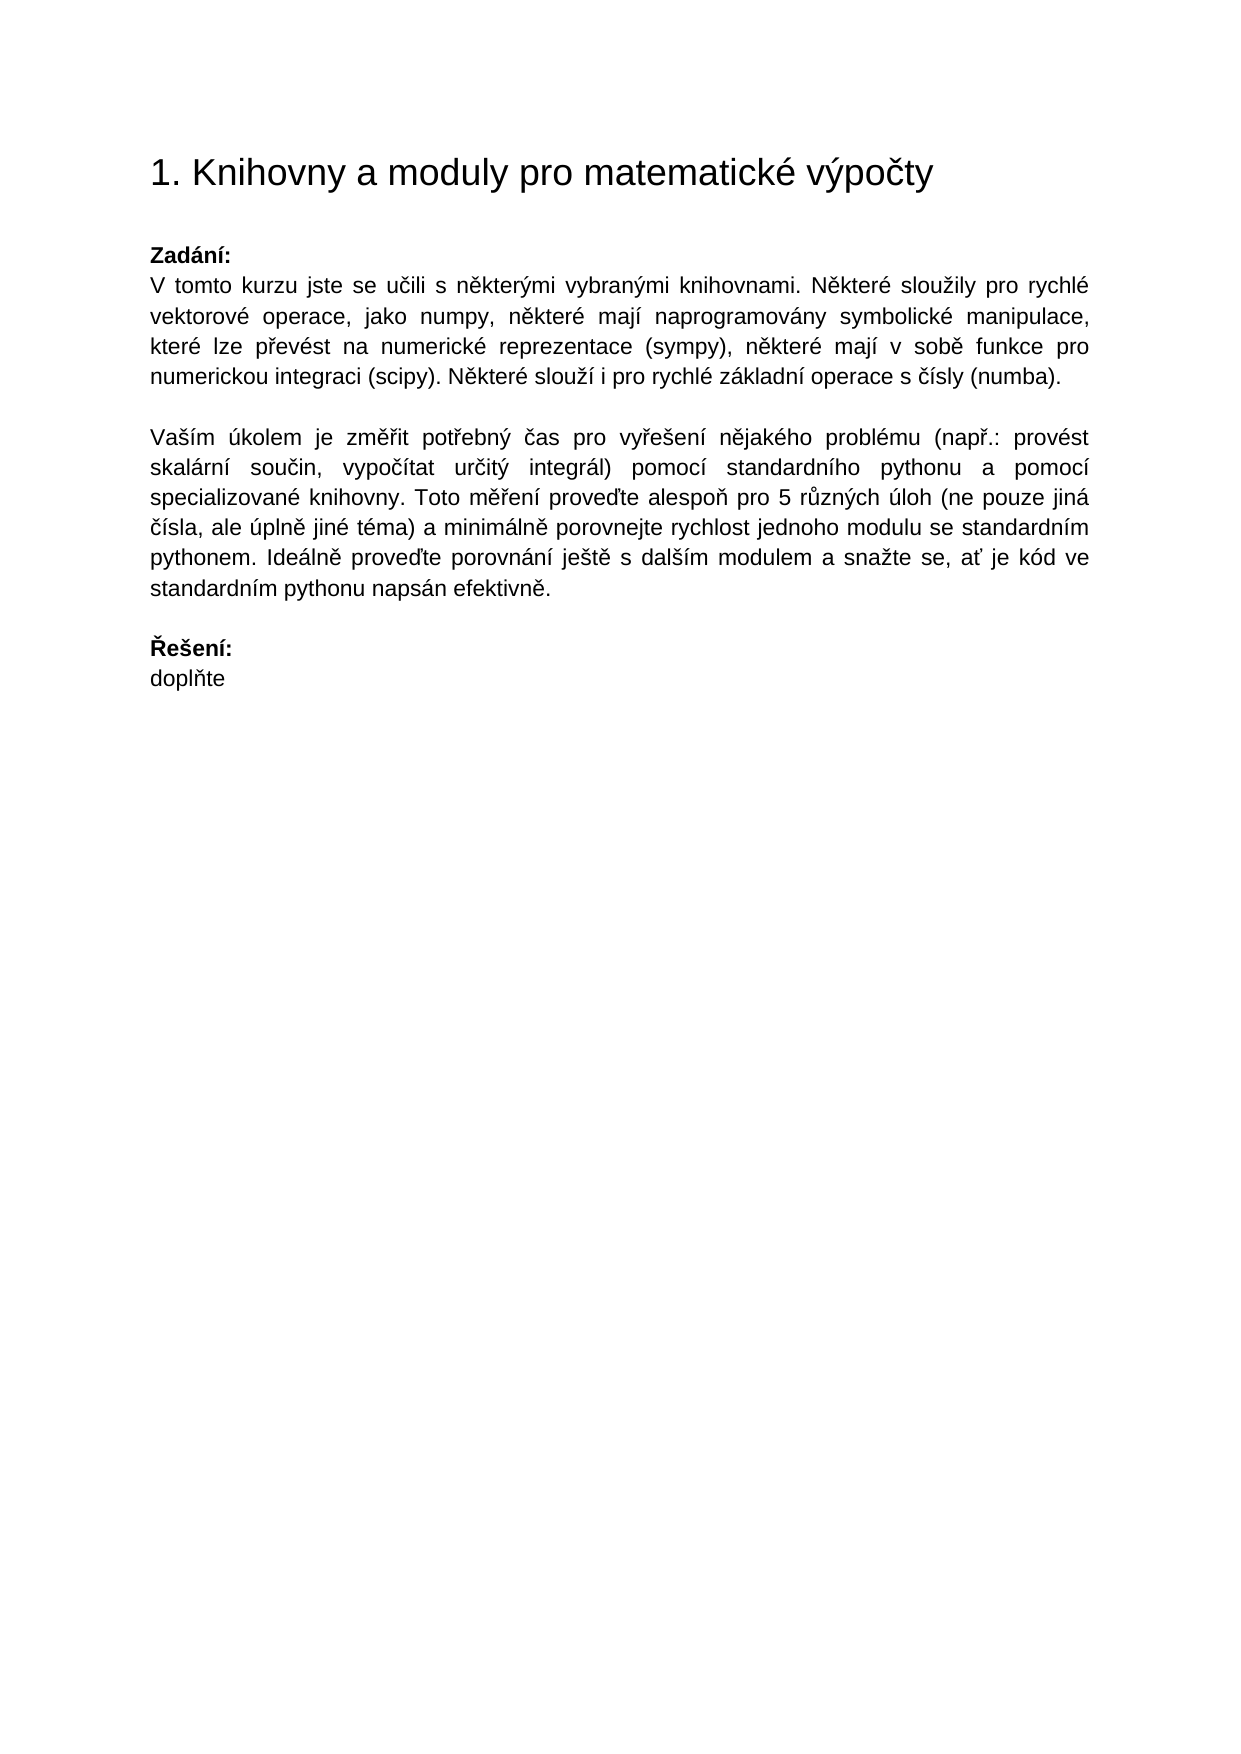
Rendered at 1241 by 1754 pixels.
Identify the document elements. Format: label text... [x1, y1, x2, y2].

text doplňte [150, 665, 1090, 692]
subtitle 1. Knihovny a moduly pro matematické výpočty [150, 150, 1090, 193]
text Vaším úkolem je změřit potřebný čas pro vyřešení nějakého problému (např.: provést skalární součin, vypočítat určitý integrál) pomocí standardního pythonu a pomocí specializované knihovny. Toto měření proveďte alespoň pro 5 různých úloh (ne pouze jiná čísla, ale úplně jiné téma) a minimálně porovnejte rychlost jednoho modulu se standardním pythonem. Ideálně proveďte porovnání ještě s dalším modulem a snažte se, ať je kód ve standardním pythonu napsán efektivně. ​ [150, 423, 1090, 601]
text Zadání: [150, 242, 1090, 269]
text V tomto kurzu jste se učili s některými vybranými knihovnami. Některé sloužily pro rychlé vektorové operace, jako numpy, některé mají naprogramovány symbolické manipulace, které lze převést na numerické reprezentace (sympy), některé mají v sobě funkce pro numerickou integraci (scipy). Některé slouží i pro rychlé základní operace s čísly (numba). [150, 272, 1090, 389]
text Řešení: [150, 635, 1090, 661]
